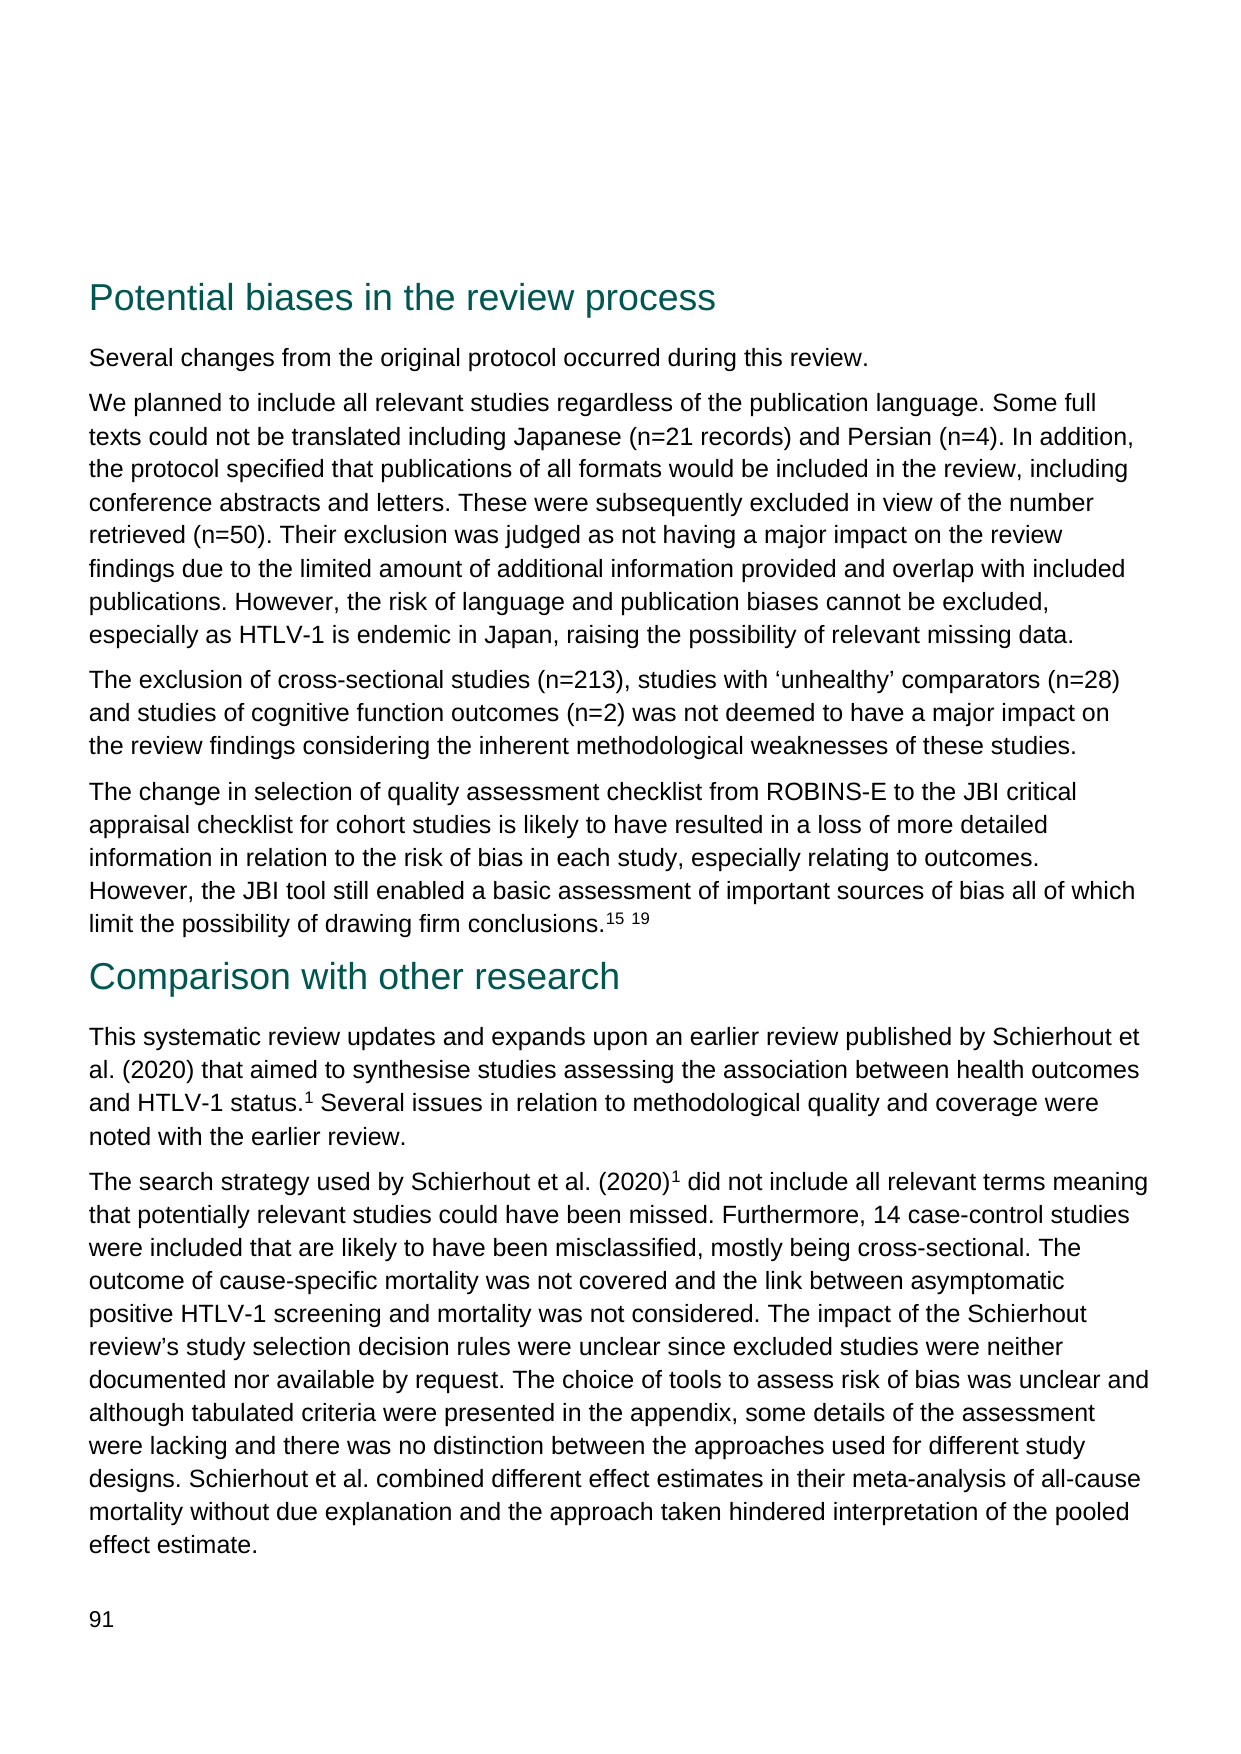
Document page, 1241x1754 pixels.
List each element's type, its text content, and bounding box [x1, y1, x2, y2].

text We planned to include all relevant studies regardless of the publication language. Some full texts could not be translated including Japanese (n=21 records) and Persian (n=4). In addition, the protocol specified that publications of all formats would be included in the review, including conference abstracts and letters. These were subsequently excluded in view of the number retrieved (n=50). Their exclusion was judged as not having a major impact on the review findings due to the limited amount of additional information provided and overlap with included publications. However, the risk of language and publication biases cannot be excluded, especially as HTLV-1 is endemic in Japan, raising the possibility of relevant missing data. [89, 388, 1152, 648]
text This systematic review updates and expands upon an earlier review published by Schierhout et al. (2020) that aimed to synthesise studies assessing the association between health outcomes and HTLV-1 status.1 Several issues in relation to methodological quality and coverage were noted with the earlier review. [89, 1022, 1152, 1150]
text The search strategy used by Schierhout et al. (2020)1 did not include all relevant terms meaning that potentially relevant studies could have been missed. Furthermore, 14 case-control studies were included that are likely to have been misclassified, mostly being cross-sectional. The outcome of cause-specific mortality was not covered and the link between asymptomatic positive HTLV-1 screening and mortality was not considered. The impact of the Schierhout review’s study selection decision rules were unclear since excluded studies were neither documented nor available by request. The choice of tools to assess risk of bias was unclear and although tabulated criteria were presented in the appendix, some details of the assessment were lacking and there was no distinction between the approaches used for different study designs. Schierhout et al. combined different effect estimates in their meta-analysis of all-cause mortality without due explanation and the approach taken hindered interpretation of the pooled effect estimate. [89, 1167, 1152, 1559]
text The exclusion of cross-sectional studies (n=213), studies with ‘unhealthy’ comparators (n=28) and studies of cognitive function outcomes (n=2) was not deemed to have a major impact on the review findings considering the inherent methodological weaknesses of these studies. [89, 665, 1152, 760]
subtitle Comparison with other research [89, 954, 1152, 997]
text Several changes from the original protocol occurred during this review. [89, 343, 1152, 372]
subtitle Potential biases in the review process [89, 275, 1152, 318]
text The change in selection of quality assessment checklist from ROBINS-E to the JBI critical appraisal checklist for cohort studies is likely to have resulted in a loss of more detailed information in relation to the risk of bias in each study, especially relating to outcomes. However, the JBI tool still enabled a basic assessment of important sources of bias all of which limit the possibility of drawing firm conclusions.15 19 [89, 777, 1152, 937]
